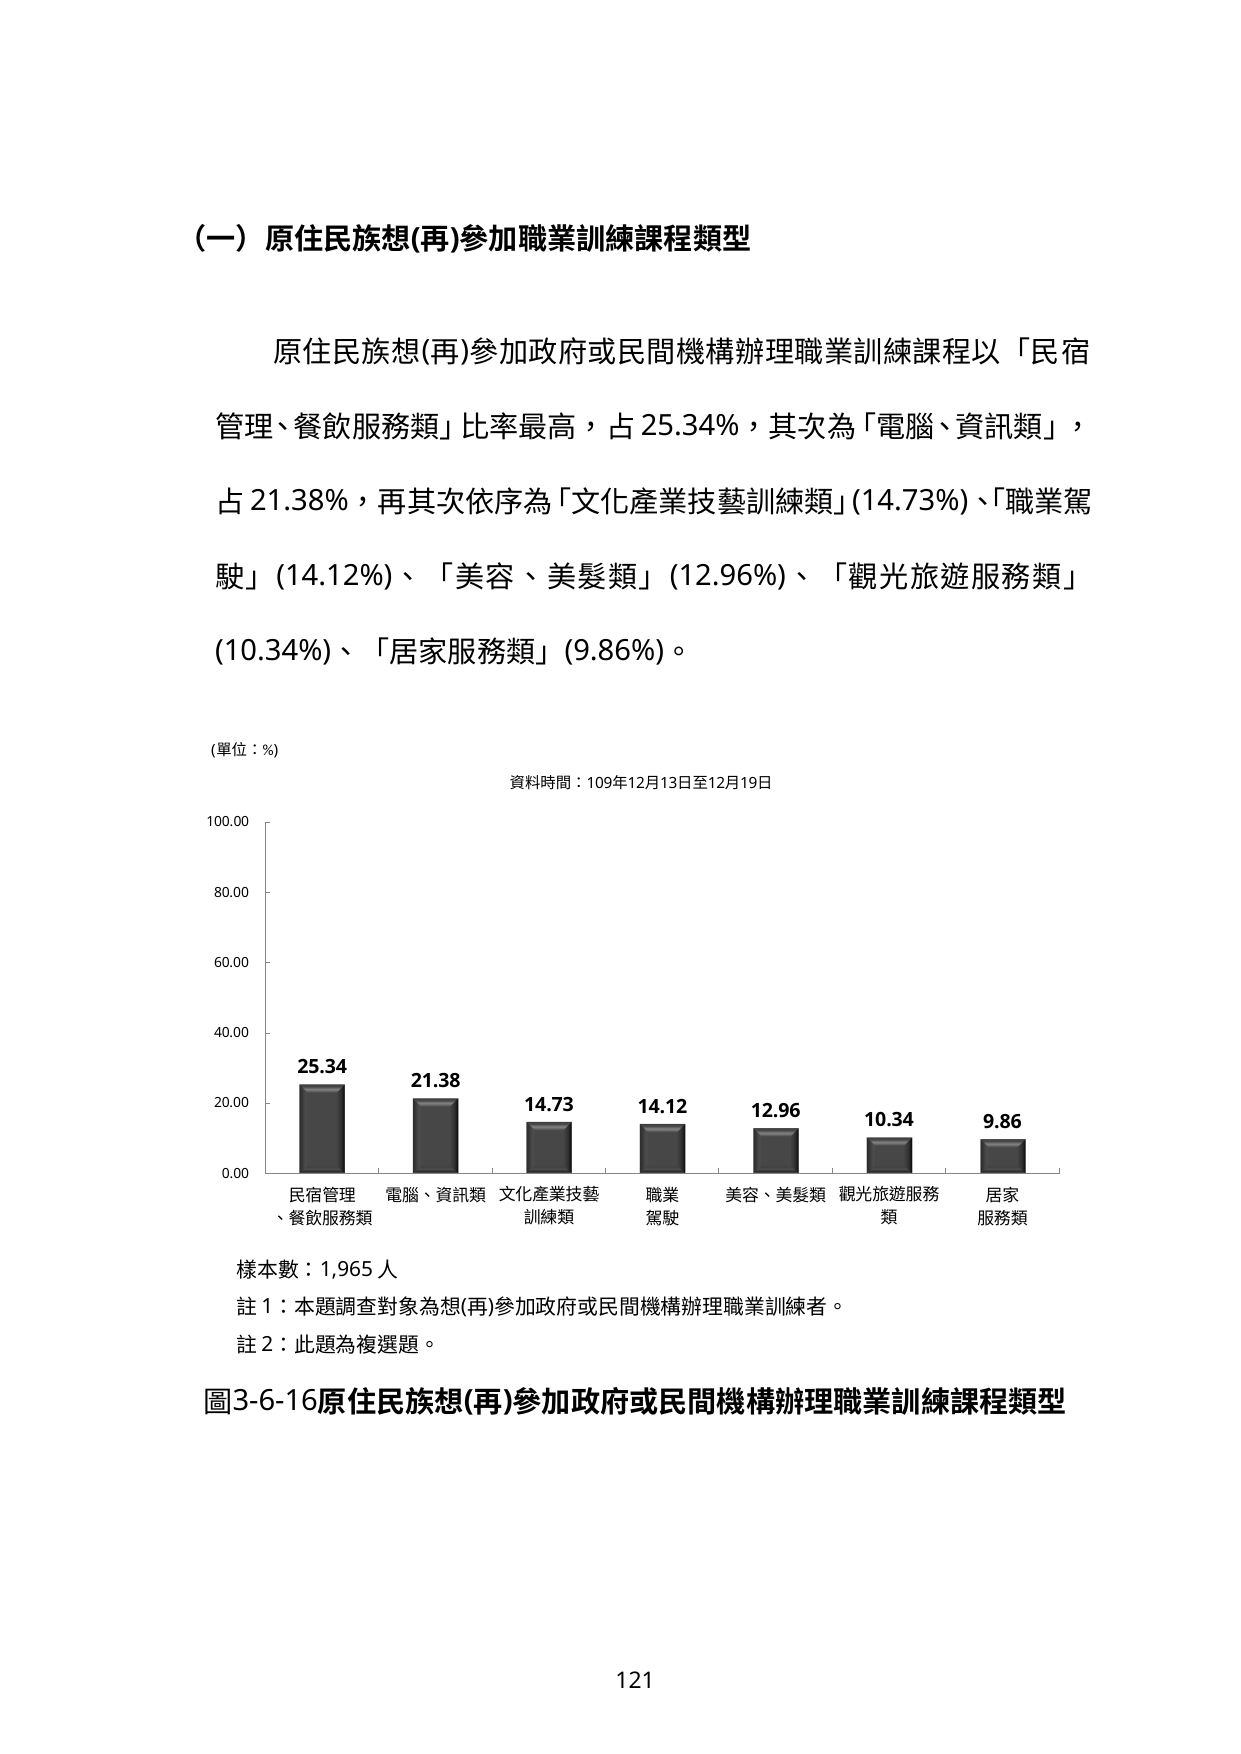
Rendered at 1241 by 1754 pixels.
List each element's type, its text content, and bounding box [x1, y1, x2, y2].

text （一）原住民族想(再)參加職業訓練課程類型 [177, 193, 1092, 268]
list 原住民族想(再)參加政府或民間機構辦理職業訓練課程類型 [177, 1356, 1092, 1431]
text 註1：本題調查對象為想(再)參加政府或民間機構辦理職業訓練者。 [236, 1281, 1092, 1318]
text 註2：此題為複選題。 [236, 1318, 1092, 1356]
text 原住民族想(再)參加政府或民間機構辦理職業訓練課程以「民宿管理、餐飲服務類」比率最高，占25.34%，其次為「電腦、資訊類」，占21.38%，再其次依序為「文化產業技藝訓練類」(14.73%)、「職業駕駛」(14.12%)、「美容、美髮類」(12.96%)、「觀光旅遊服務類」(10.34%)、「居家服務類」(9.86%)。 [215, 306, 1092, 681]
text 樣本數：1,965人 [236, 1243, 1092, 1281]
